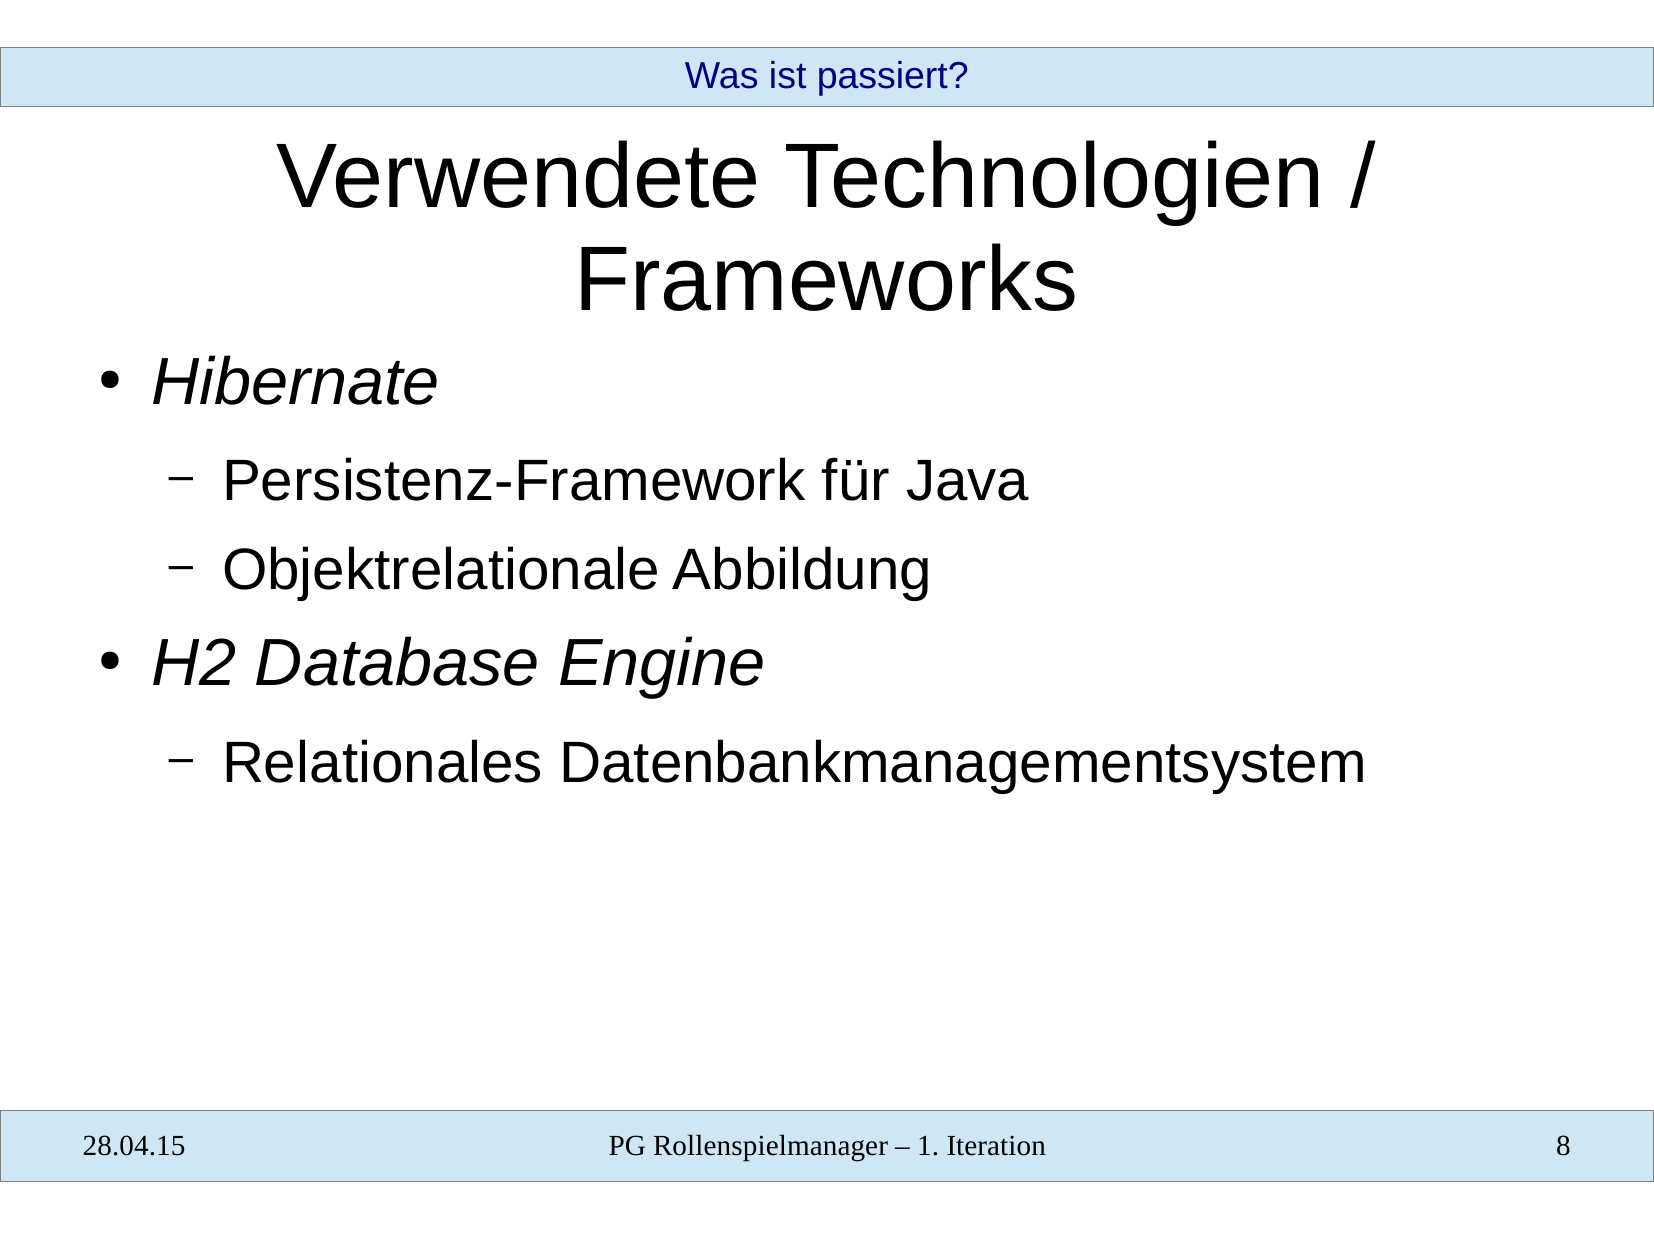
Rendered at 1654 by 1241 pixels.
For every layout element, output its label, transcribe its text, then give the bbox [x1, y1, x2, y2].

title Verwendete Technologien / Frameworks [82, 123, 1571, 331]
text_box Was ist passiert? [0, 47, 1654, 105]
list Hibernate Persistenz-Framework für Java Objektrelationale Abbildung H2 Database Engine Relationales Datenbankmanagementsystem [80, 343, 1536, 1063]
